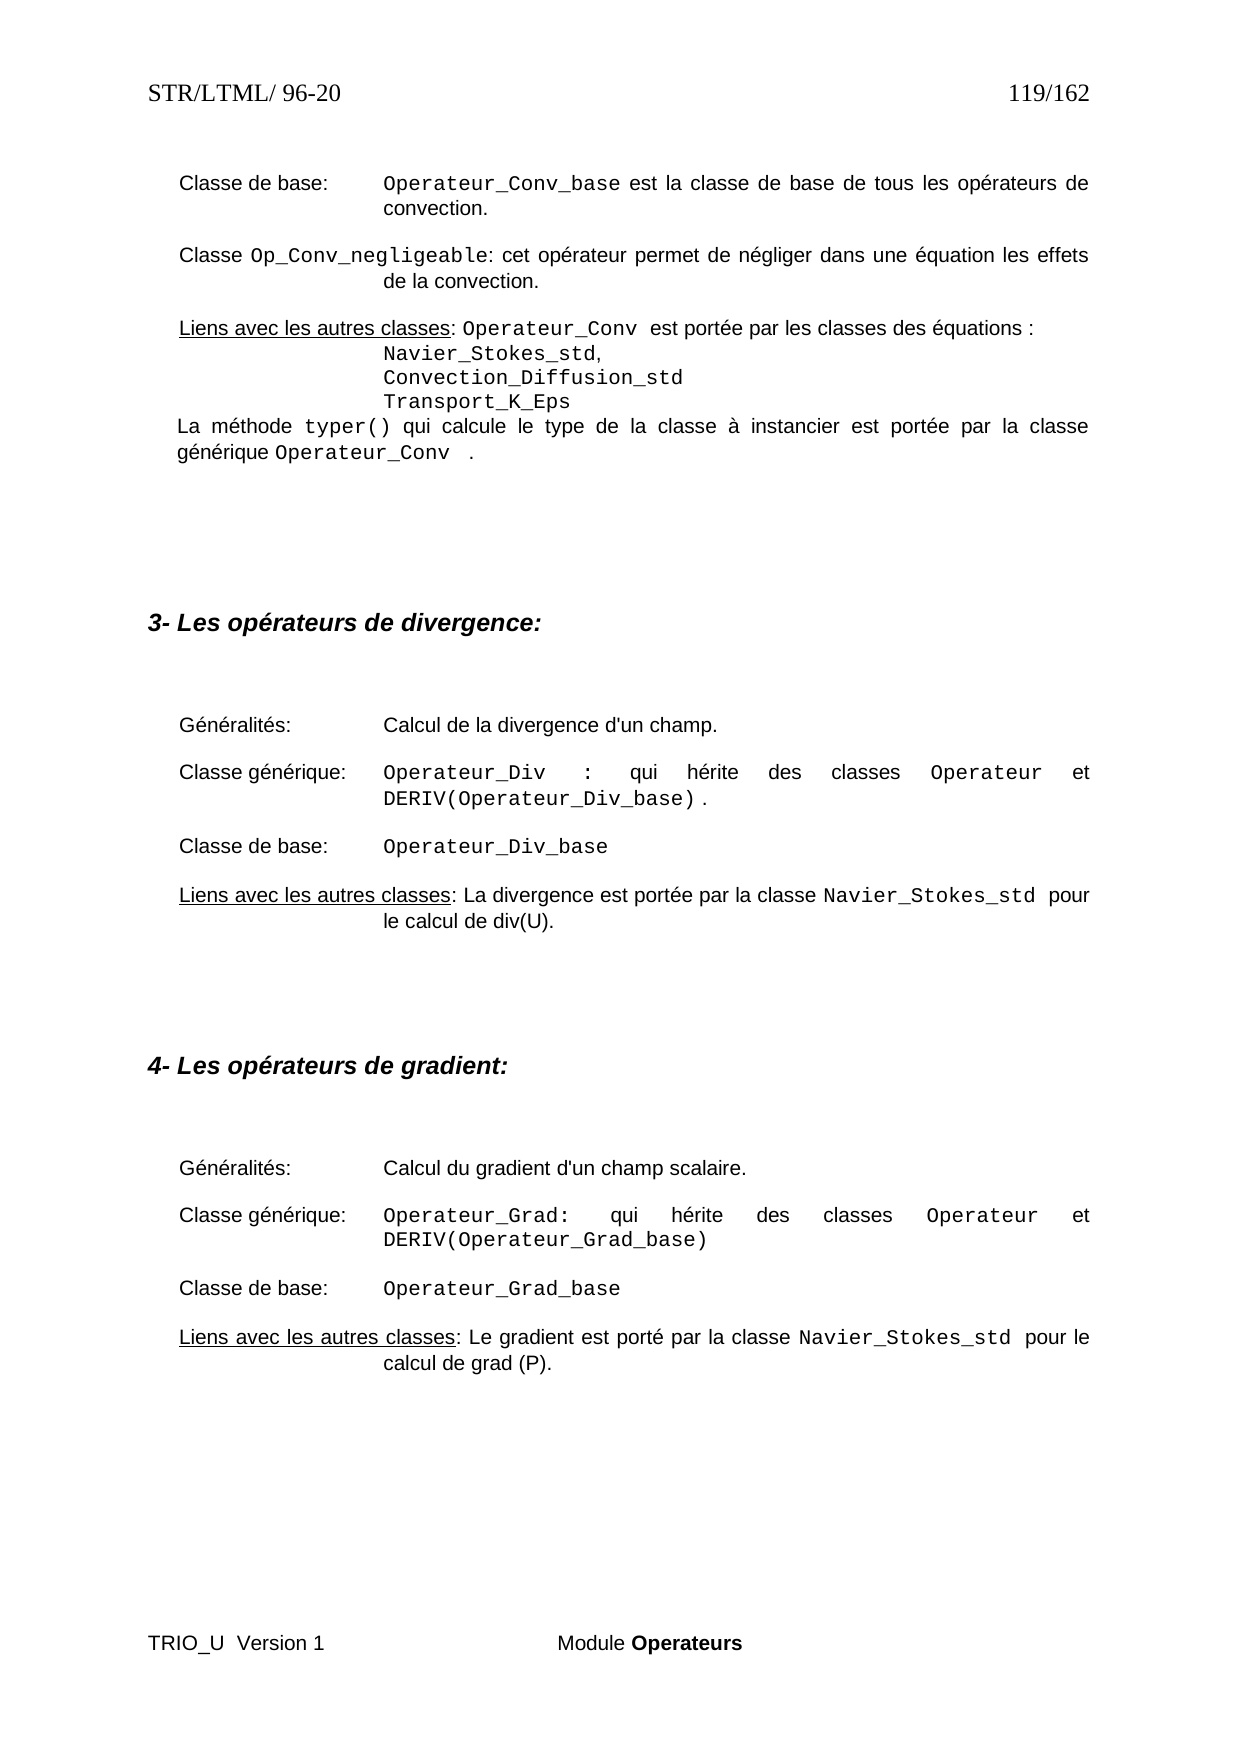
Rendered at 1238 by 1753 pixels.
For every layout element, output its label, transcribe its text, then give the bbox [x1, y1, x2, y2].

text Convection_Diffusion_std [179, 367, 1090, 391]
text Classe de base: Operateur_Conv_base est la classe de base de tous les opérateurs de convection. [179, 171, 1090, 220]
text Liens avec les autres classes: La divergence est portée par la classe Navier_Stokes_std pour le calcul de div(U). [179, 884, 1090, 933]
text Navier_Stokes_std, [179, 342, 1090, 367]
text Liens avec les autres classes: Le gradient est porté par la classe Navier_Stokes_std pour le calcul de grad (P). [179, 1326, 1090, 1375]
text Classe de base: Operateur_Div_base [179, 835, 1090, 860]
text Classe générique: Operateur_Grad: qui hérite des classes Operateur et DERIV(Operateur_Grad_base) [179, 1204, 1090, 1253]
text La méthode typer() qui calcule le type de la classe à instancier est portée par la classe générique Operateur_Conv . [177, 415, 1090, 466]
subtitle 4- Les opérateurs de gradient: [148, 1052, 1090, 1080]
text Liens avec les autres classes: Operateur_Conv est portée par les classes des équations : [179, 316, 1090, 342]
text Classe Op_Conv_negligeable: cet opérateur permet de négliger dans une équation les effets de la convection. [179, 244, 1090, 293]
text Généralités: Calcul du gradient d'un champ scalaire. [179, 1157, 1090, 1180]
text Classe de base: Operateur_Grad_base [179, 1277, 1090, 1302]
subtitle 3- Les opérateurs de divergence: [148, 608, 1090, 637]
text Généralités: Calcul de la divergence d'un champ. [179, 713, 1090, 737]
text Classe générique: Operateur_Div : qui hérite des classes Operateur et DERIV(Operateur_Div_base) . [179, 761, 1090, 811]
text Transport_K_Eps [179, 391, 1090, 415]
